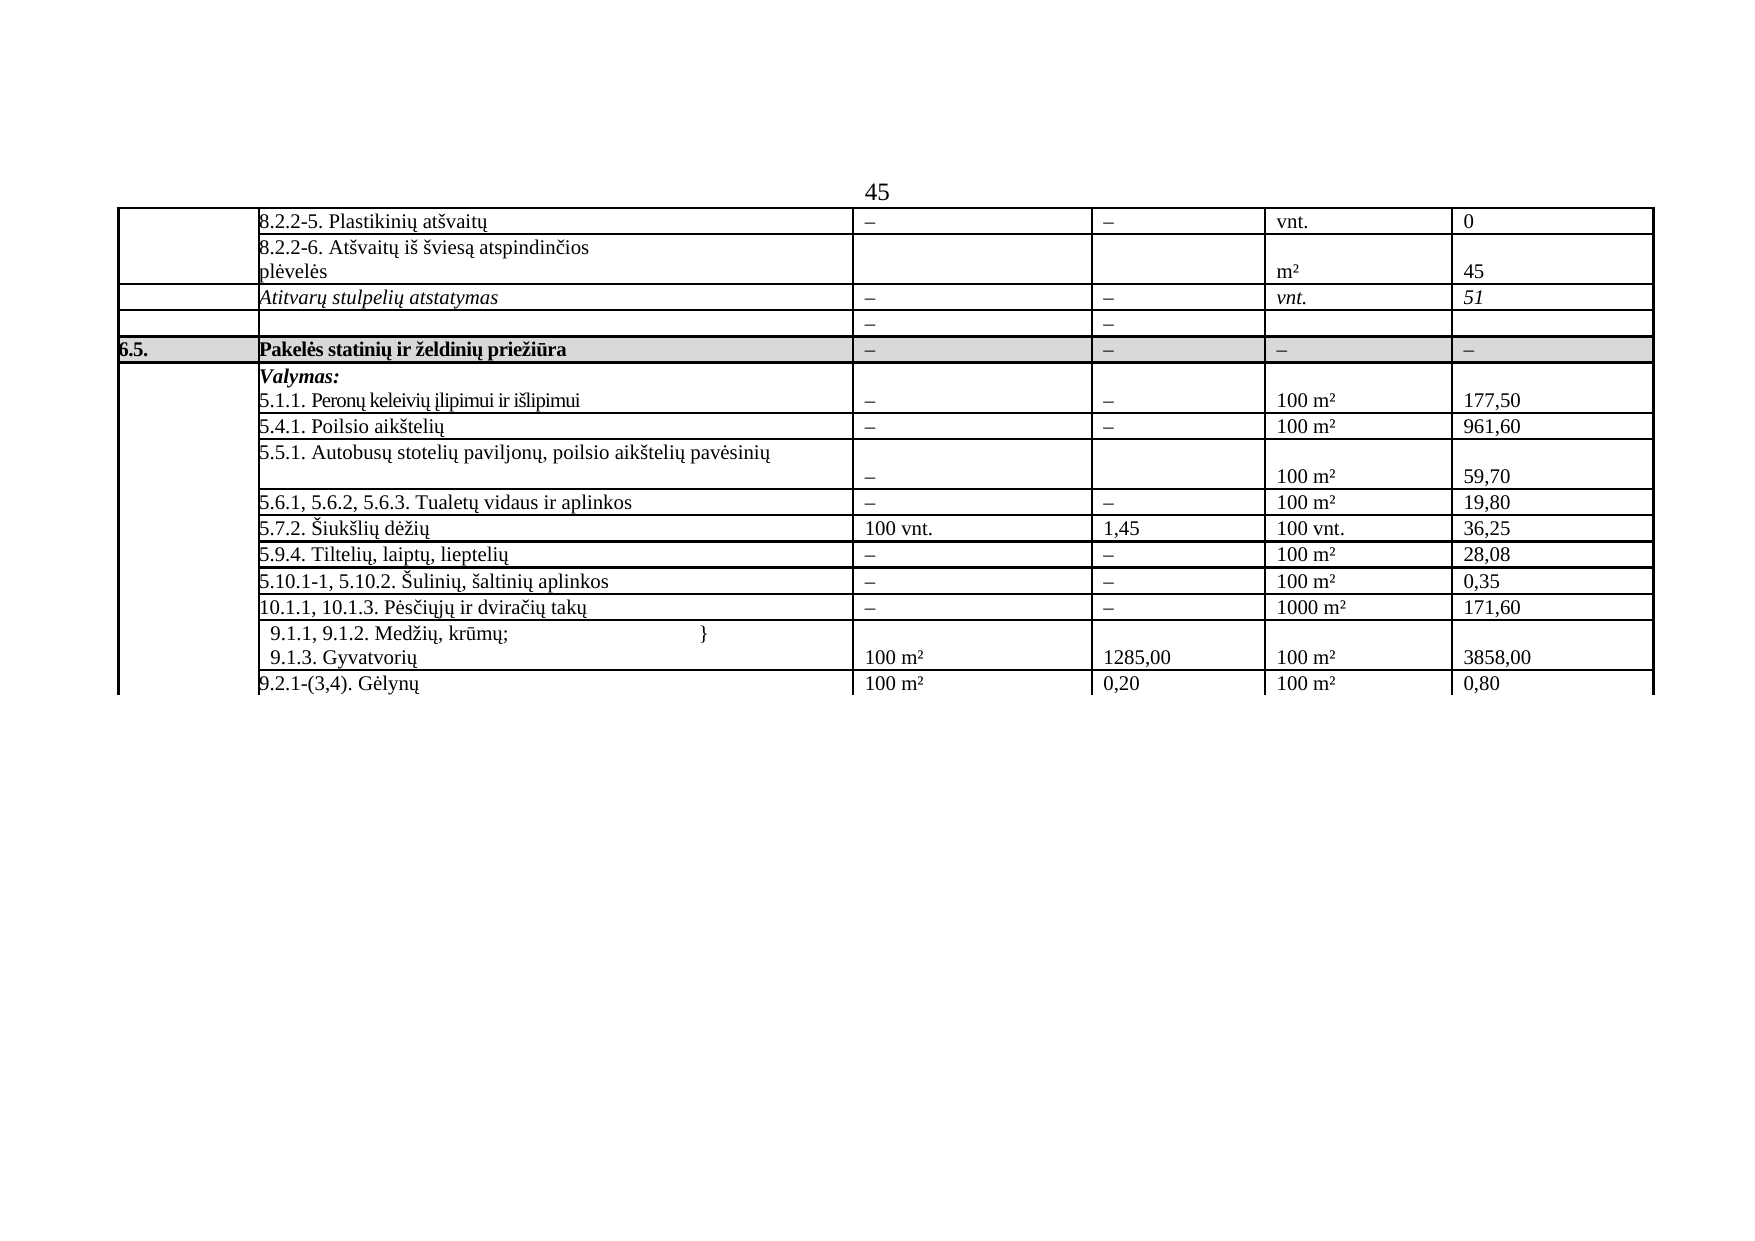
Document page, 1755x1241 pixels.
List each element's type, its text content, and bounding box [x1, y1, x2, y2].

table_cell 1,45 [1093, 516, 1264, 540]
table_cell Pakelės statinių ir želdinių priežiūra [260, 338, 852, 361]
table_cell 100 m² [1266, 671, 1451, 695]
table_cell 0,80 [1453, 671, 1652, 695]
table_cell 51 [1453, 285, 1652, 309]
table_cell 100 m² [854, 621, 1091, 669]
table_cell – [1093, 414, 1264, 438]
table_cell Atitvarų stulpelių atstatymas [260, 285, 852, 309]
table_cell [1093, 235, 1264, 283]
table_cell 59,70 [1453, 440, 1652, 488]
table_cell 8.2.2-6. Atšvaitų iš šviesą atspindinčios plėvelės [260, 235, 852, 283]
table_cell 1285,00 [1093, 621, 1264, 669]
table_cell } [688, 621, 852, 669]
table_cell 5.4.1. Poilsio aikštelių [260, 414, 852, 438]
table_cell – [1093, 311, 1264, 335]
table_cell 6.5. [120, 338, 258, 361]
table_cell 5.7.2. Šiukšlių dėžių [260, 516, 852, 540]
table_cell 100 m² [1266, 621, 1451, 669]
table_cell – [1093, 490, 1264, 514]
table_cell 100 m² [1266, 490, 1451, 514]
table_cell – [1093, 388, 1264, 412]
table_cell – [854, 285, 1091, 309]
table_cell 5.10.1-1, 5.10.2. Šulinių, šaltinių aplinkos [260, 569, 852, 593]
table_cell – [1093, 285, 1264, 309]
table_cell vnt. [1266, 209, 1451, 233]
table_cell [1266, 311, 1451, 335]
table_cell – [854, 388, 1091, 412]
table_cell Valymas: [260, 364, 852, 388]
table_cell [120, 285, 258, 309]
table_cell [854, 364, 1091, 388]
table_cell – [854, 569, 1091, 593]
table_cell vnt. [1266, 285, 1451, 309]
table_cell [120, 311, 258, 335]
table_cell – [1093, 543, 1264, 566]
table_cell 0,20 [1093, 671, 1264, 695]
table_cell 36,25 [1453, 516, 1652, 540]
table_cell [1453, 311, 1652, 335]
table_cell – [854, 209, 1091, 233]
table_cell 0,35 [1453, 569, 1652, 593]
table_cell 100 m² [854, 671, 1091, 695]
table_cell 1000 m² [1266, 595, 1451, 619]
table_cell – [854, 490, 1091, 514]
table_cell 171,60 [1453, 595, 1652, 619]
table_cell 10.1.1, 10.1.3. Pėsčiųjų ir dviračių takų [260, 595, 852, 619]
table_cell 5.5.1. Autobusų stotelių paviljonų, poilsio aikštelių pavėsinių [260, 440, 852, 488]
table_cell 100 m² [1266, 569, 1451, 593]
table_cell 100 m² [1266, 543, 1451, 566]
table_cell [1093, 364, 1264, 388]
table_cell 100 vnt. [854, 516, 1091, 540]
table_cell 9.1.1, 9.1.2. Medžių, krūmų; 9.1.3. Gyvatvorių [260, 621, 687, 669]
table_cell 100 vnt. [1266, 516, 1451, 540]
table_cell 961,60 [1453, 414, 1652, 438]
table_cell 5.6.1, 5.6.2, 5.6.3. Tualetų vidaus ir aplinkos [260, 490, 852, 514]
table_cell [854, 235, 1091, 283]
table_cell 8.2.2-5. Plastikinių atšvaitų [260, 209, 852, 233]
table_cell – [1093, 209, 1264, 233]
table_cell [260, 311, 852, 335]
table_cell – [854, 440, 1091, 488]
table_cell 0 [1453, 209, 1652, 233]
table_cell – [1093, 595, 1264, 619]
table_cell [120, 209, 258, 283]
table_cell – [854, 543, 1091, 566]
table_cell 177,50 [1453, 388, 1652, 412]
table_cell 28,08 [1453, 543, 1652, 566]
table_cell – [854, 311, 1091, 335]
table_cell 45 [1453, 235, 1652, 283]
table_cell – [1453, 338, 1652, 361]
table_cell 100 m² [1266, 388, 1451, 412]
table_cell – [1093, 569, 1264, 593]
table_cell 9.2.1-(3,4). Gėlynų [260, 671, 852, 695]
table_cell 5.1.1. Peronų keleivių įlipimui ir išlipimui [260, 388, 852, 412]
table_cell – [854, 414, 1091, 438]
table_cell 3858,00 [1453, 621, 1652, 669]
table_cell [1453, 364, 1652, 388]
table_cell 100 m² [1266, 440, 1451, 488]
table_cell [1093, 440, 1264, 488]
table_cell m² [1266, 235, 1451, 283]
table_cell [120, 364, 258, 695]
table_cell 100 m² [1266, 414, 1451, 438]
table_cell 19,80 [1453, 490, 1652, 514]
table_cell – [1266, 338, 1451, 361]
table_cell – [854, 338, 1091, 361]
table_cell [1266, 364, 1451, 388]
table_cell – [1093, 338, 1264, 361]
table_cell – [854, 595, 1091, 619]
table_cell 5.9.4. Tiltelių, laiptų, lieptelių [260, 543, 852, 566]
